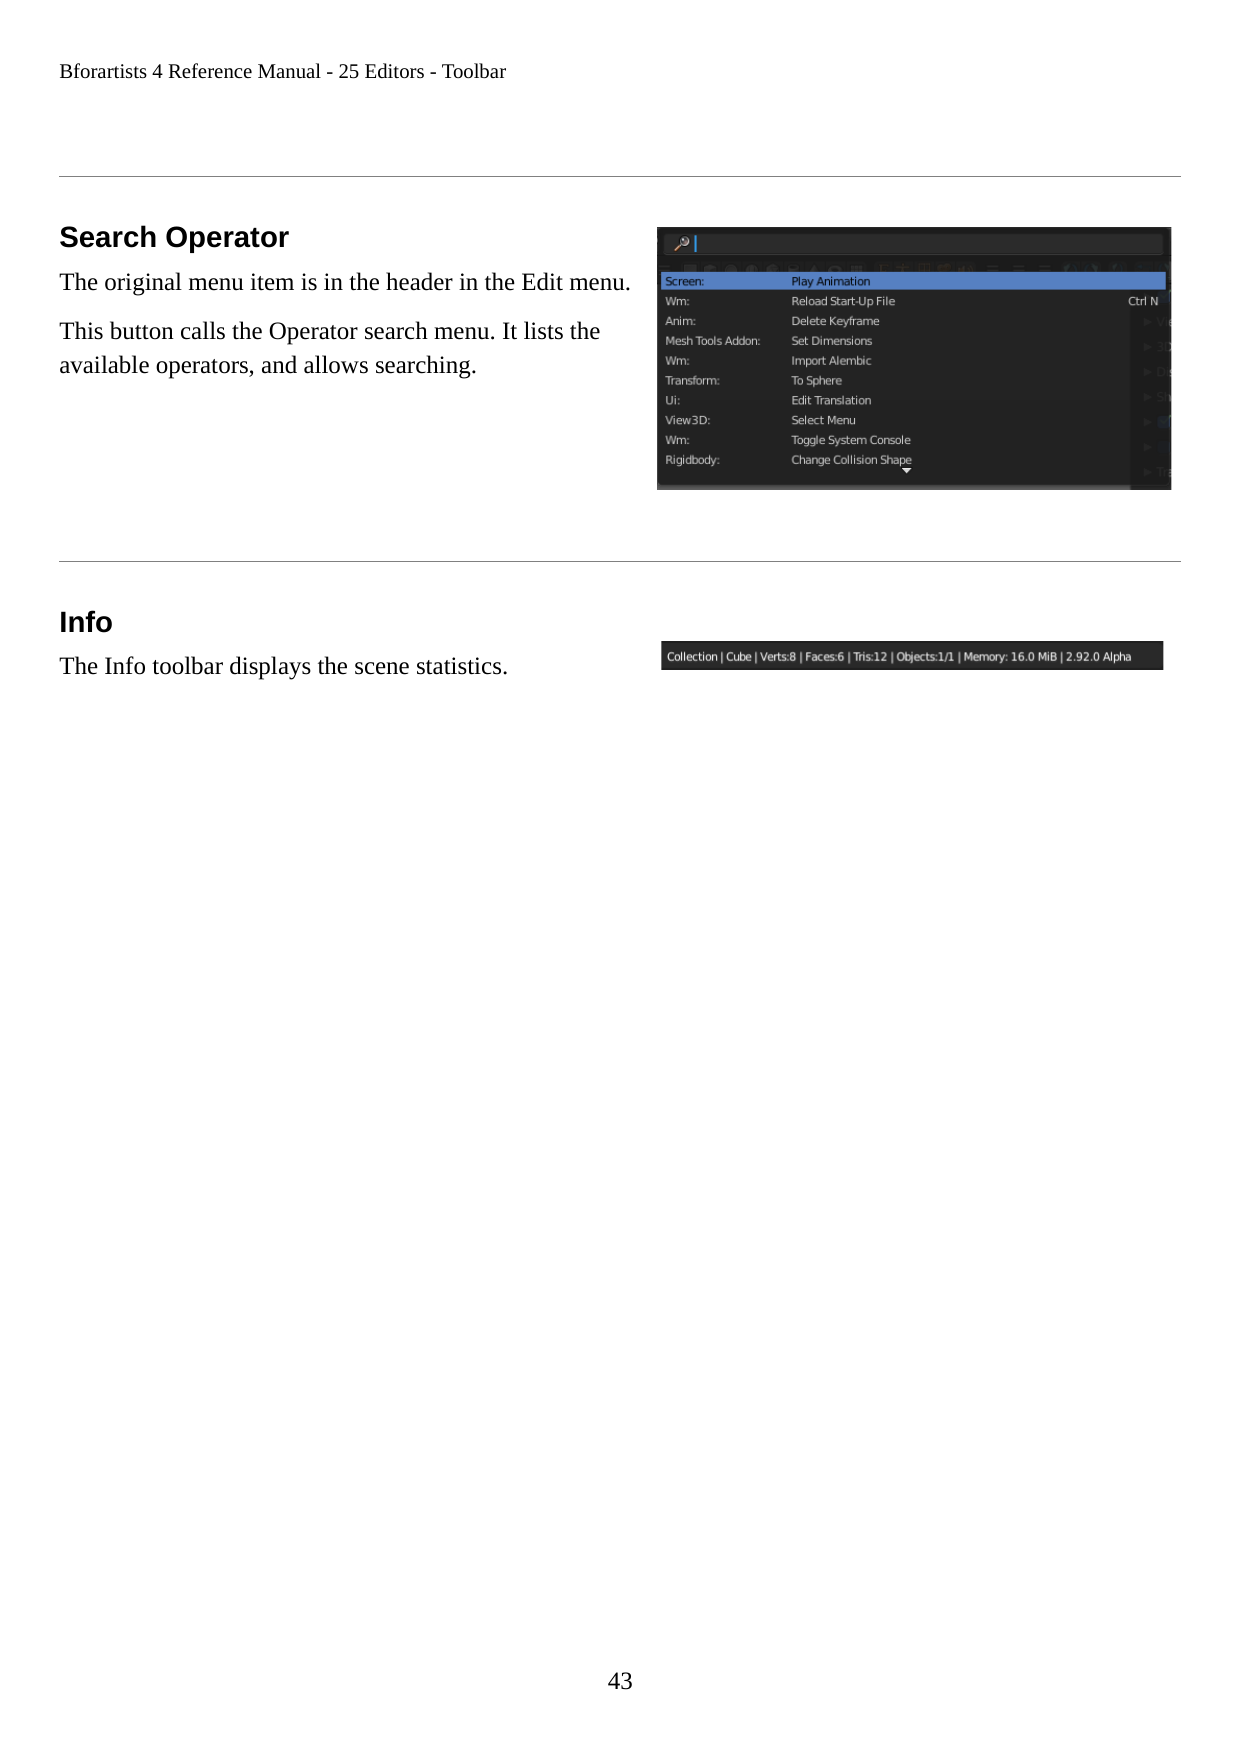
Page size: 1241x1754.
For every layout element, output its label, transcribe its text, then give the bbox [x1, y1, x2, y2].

text This button calls the Operator search menu. It lists the available operators, and allows searching. [59, 316, 657, 379]
subtitle Info [59, 605, 1181, 639]
picture [657, 227, 1172, 490]
text The Info toolbar displays the scene statistics. [59, 651, 1181, 680]
text The original menu item is in the header in the Edit menu. [59, 267, 657, 295]
picture [661, 641, 1164, 670]
subtitle Search Operator [59, 220, 1181, 254]
